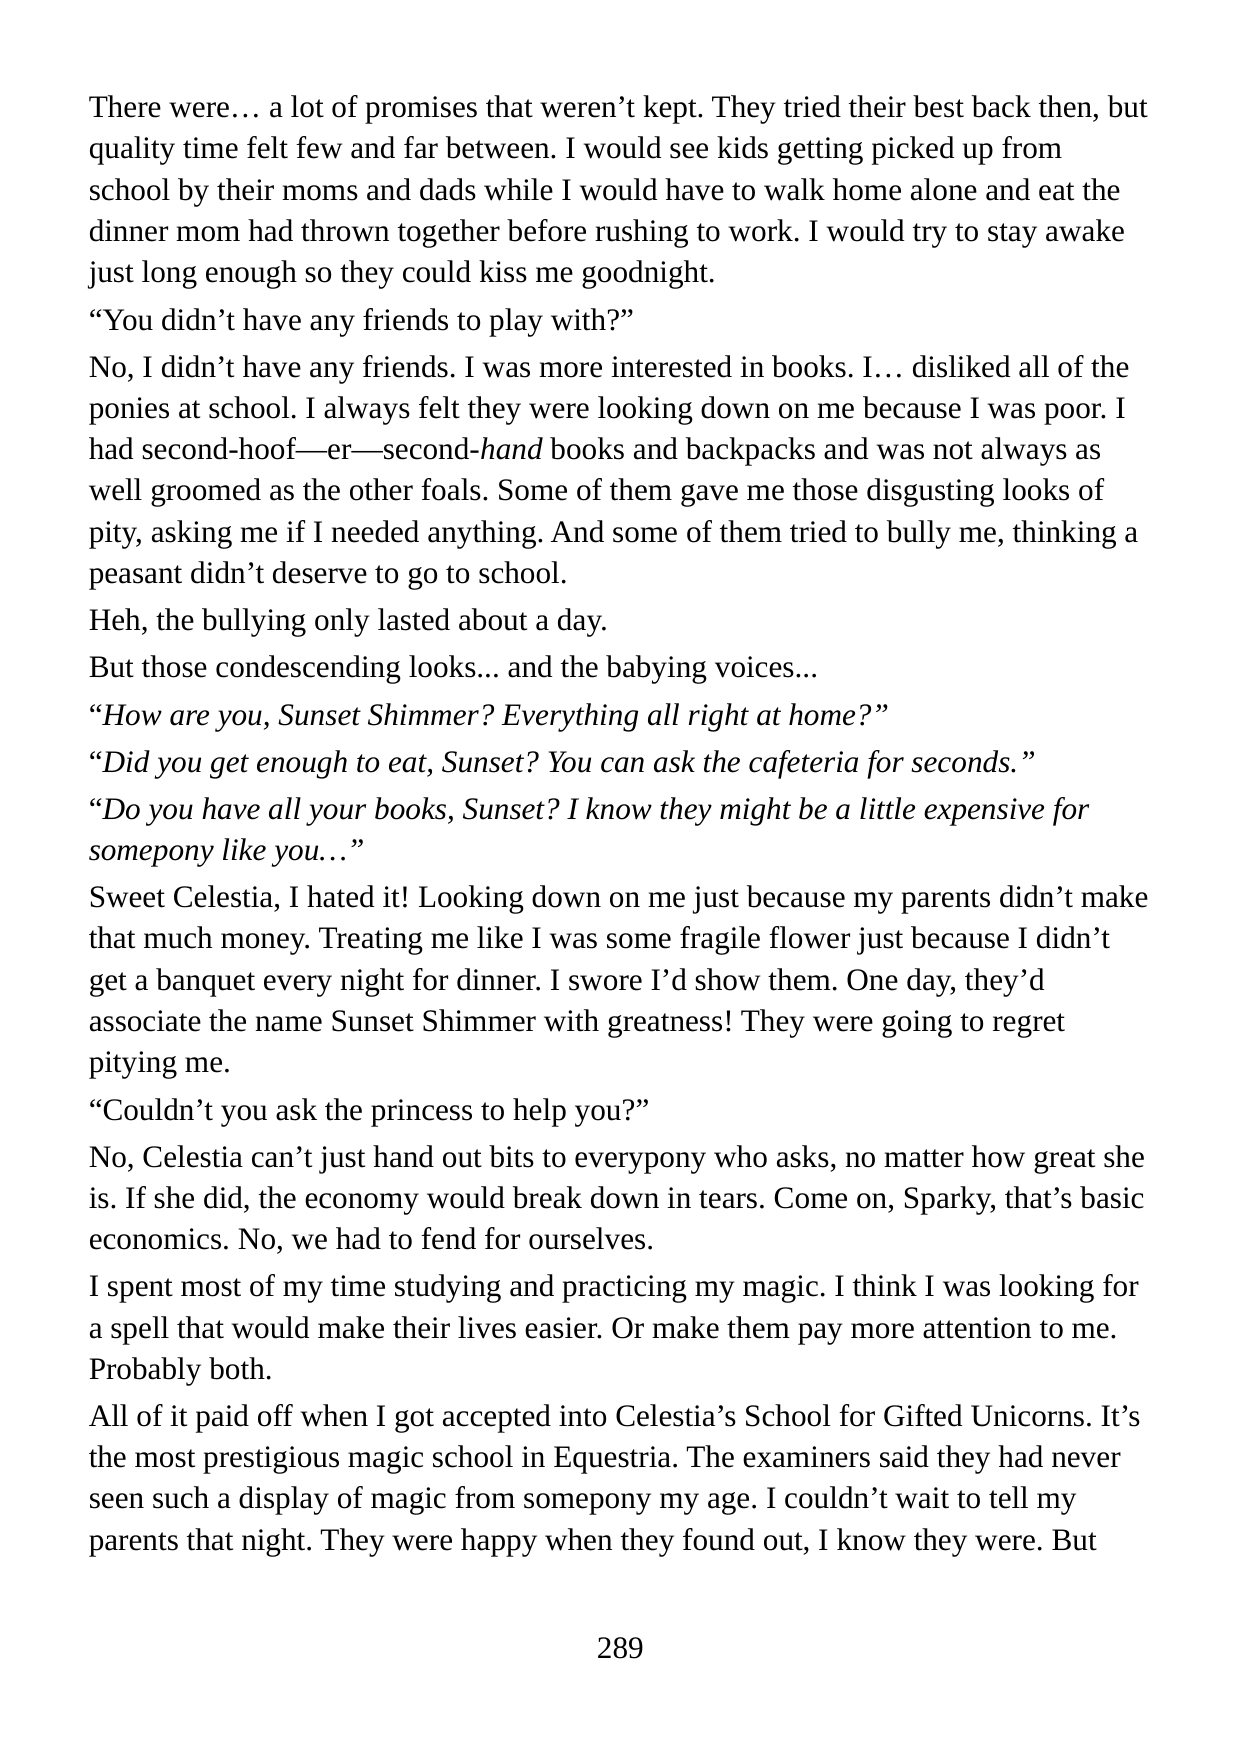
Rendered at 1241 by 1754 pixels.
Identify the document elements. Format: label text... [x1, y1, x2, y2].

text I spent most of my time studying and practicing my magic. I think I was looking for a spell that would make their lives easier. Or make them pay more attention to me. Probably both. [88, 1268, 1152, 1386]
text Sweet Celestia, I hated it! Looking down on me just because my parents didn’t make that much money. Treating me like I was some fragile flower just because I didn’t get a banquet every night for dinner. I swore I’d show them. One day, they’d associate the name Sunset Shimmer with greatness! They were going to regret pitying me. [88, 878, 1152, 1079]
text “Couldn’t you ask the princess to help you?” [88, 1091, 1152, 1127]
text “Did you get enough to eat, Sunset? You can ask the cafeteria for seconds.” [88, 743, 1152, 779]
text Heh, the bullying only lasted about a day. [88, 601, 1152, 637]
text No, Celestia can’t just hand out bits to everypony who asks, no matter how great she is. If she did, the economy would break down in tears. Come on, Sparky, that’s basic economics. No, we had to fend for ourselves. [88, 1138, 1152, 1256]
text All of it paid off when I got accepted into Celestia’s School for Gifted Unicorns. It’s the most prestigious magic school in Equestria. The examiners said they had never seen such a display of magic from somepony my age. I couldn’t wait to tell my parents that night. They were happy when they found out, I know they were. But [88, 1397, 1152, 1557]
text “You didn’t have any friends to play with?” [88, 301, 1152, 337]
text There were… a lot of promises that weren’t kept. They tried their best back then, but quality time felt few and far between. I would see kids getting picked up from school by their moms and dads while I would have to walk home alone and eat the dinner mom had thrown together before rushing to work. I would try to stay awake just long enough so they could kiss me goodnight. [88, 88, 1152, 289]
text No, I didn’t have any friends. I was more interested in books. I… disliked all of the ponies at school. I always felt they were looking down on me because I was poor. I had second-hoof—er—second-hand books and backpacks and was not always as well groomed as the other foals. Some of them gave me those disgusting looks of pity, asking me if I needed anything. And some of them tried to bully me, thinking a peasant didn’t deserve to go to school. [88, 348, 1152, 590]
text “Do you have all your books, Sunset? I know they might be a little expensive for somepony like you…” [88, 790, 1152, 867]
text “How are you, Sunset Shimmer? Everything all right at home?” [88, 696, 1152, 732]
text But those condescending looks... and the babying voices... [88, 648, 1152, 684]
